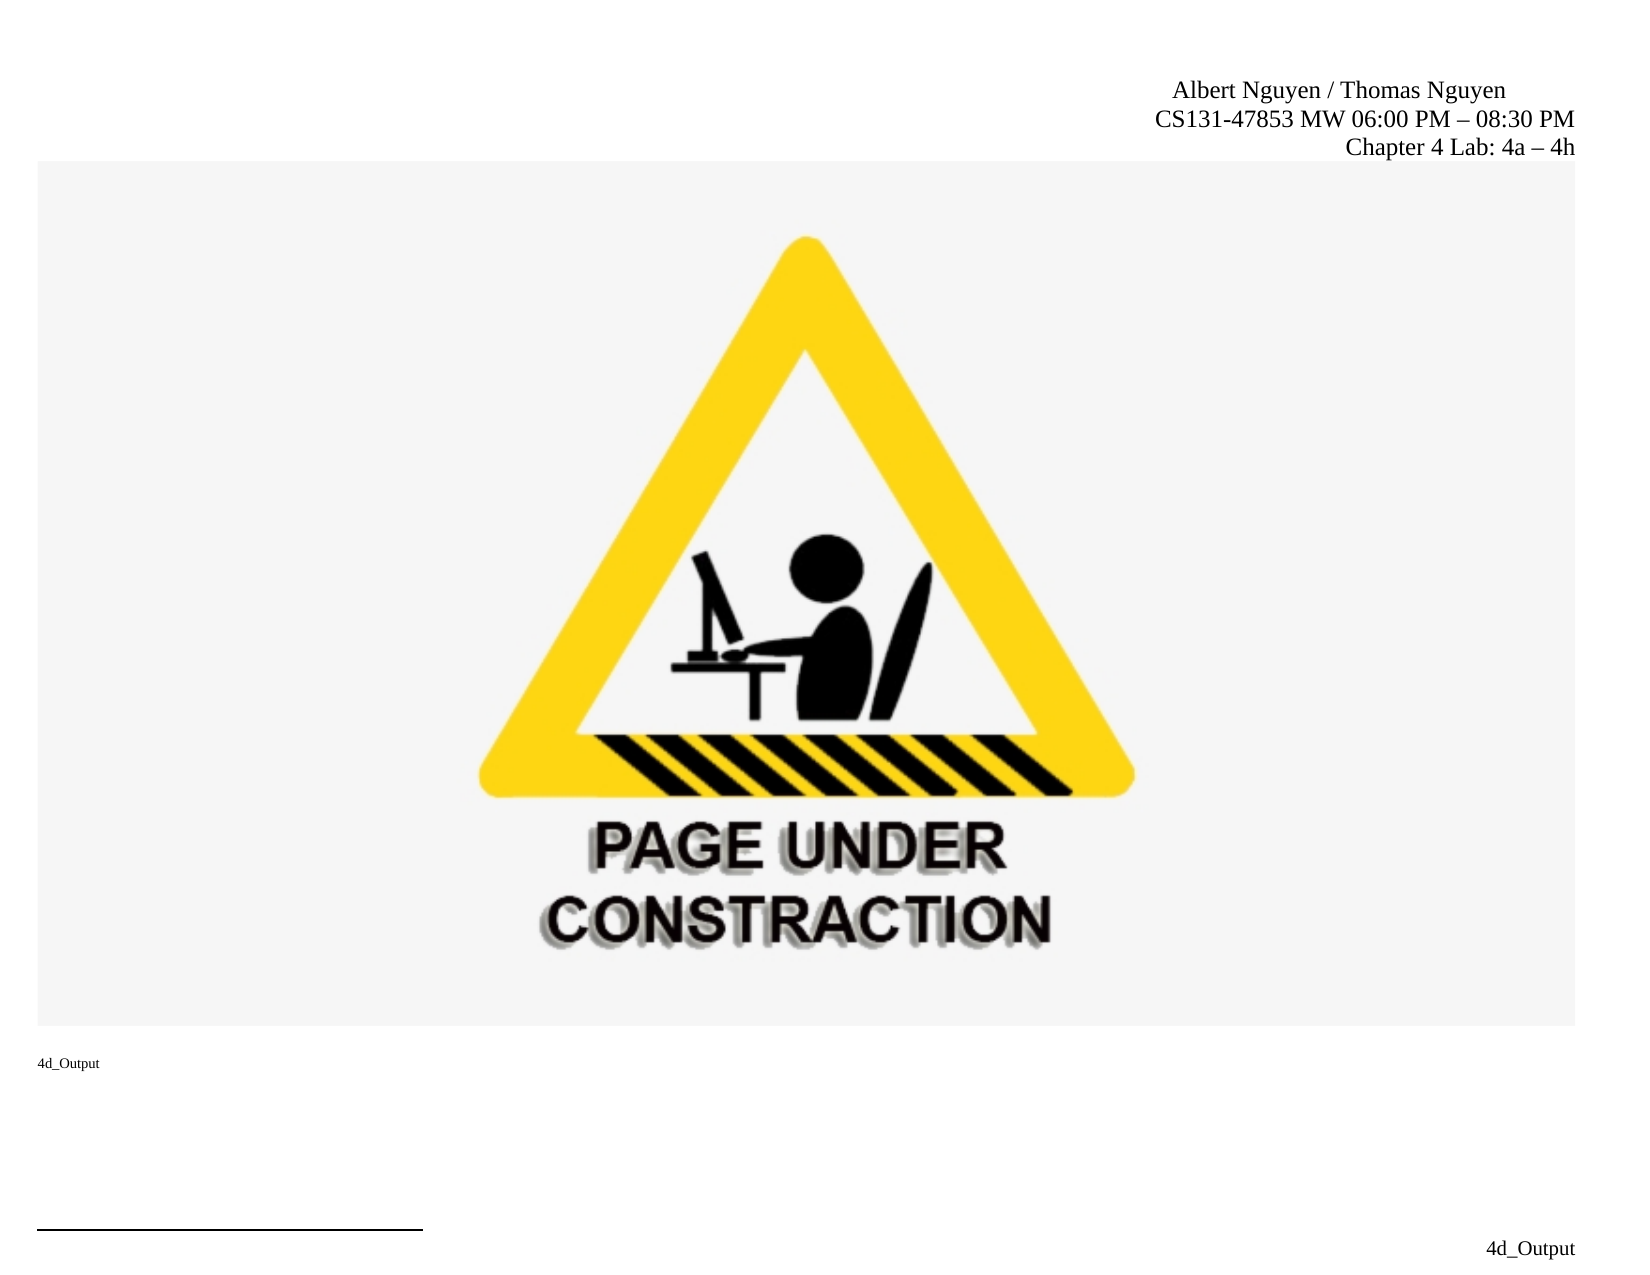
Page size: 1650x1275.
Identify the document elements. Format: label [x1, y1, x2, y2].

picture [37, 161, 1575, 1026]
